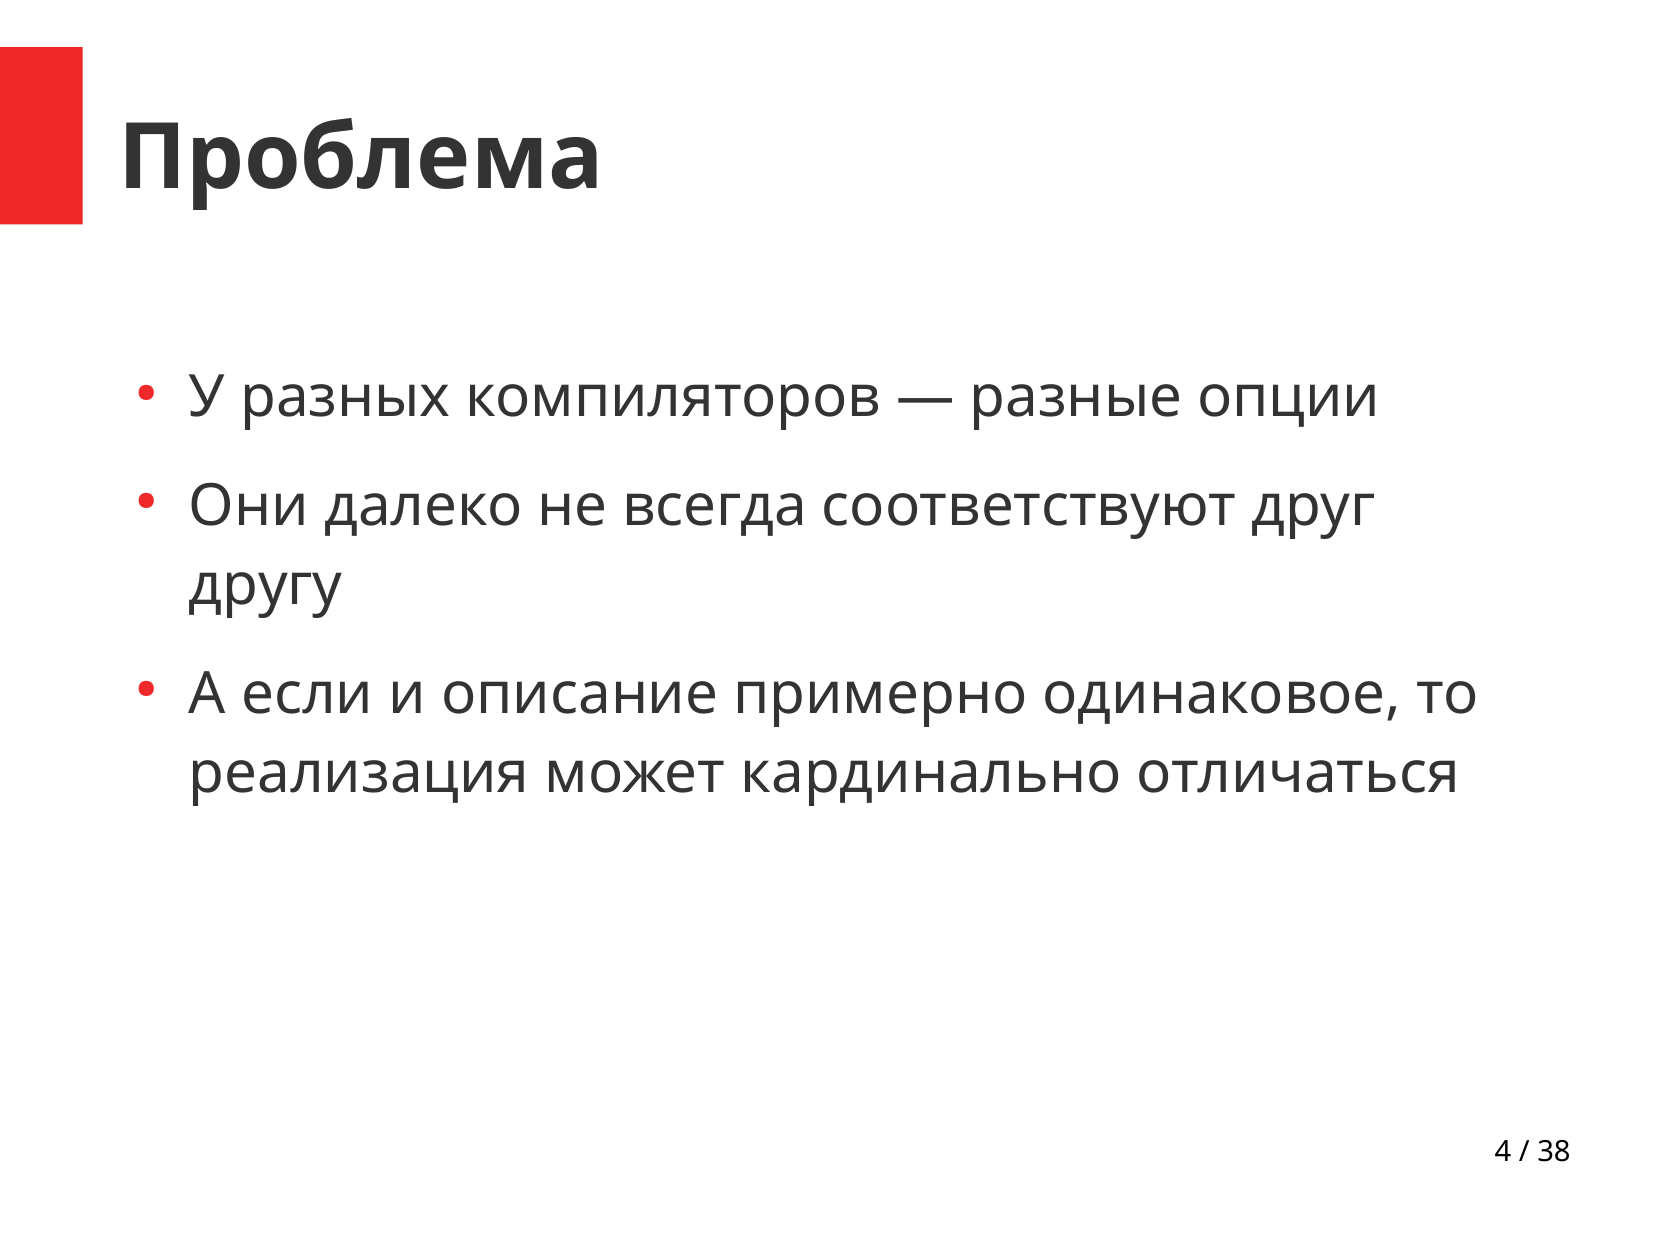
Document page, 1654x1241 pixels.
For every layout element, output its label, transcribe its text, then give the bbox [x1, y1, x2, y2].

list У разных компиляторов — разные опции Они далеко не всегда соответствуют друг другу А если и описание примерно одинаковое, то реализация может кардинально отличаться [118, 354, 1536, 1074]
title Проблема [118, 49, 1571, 257]
